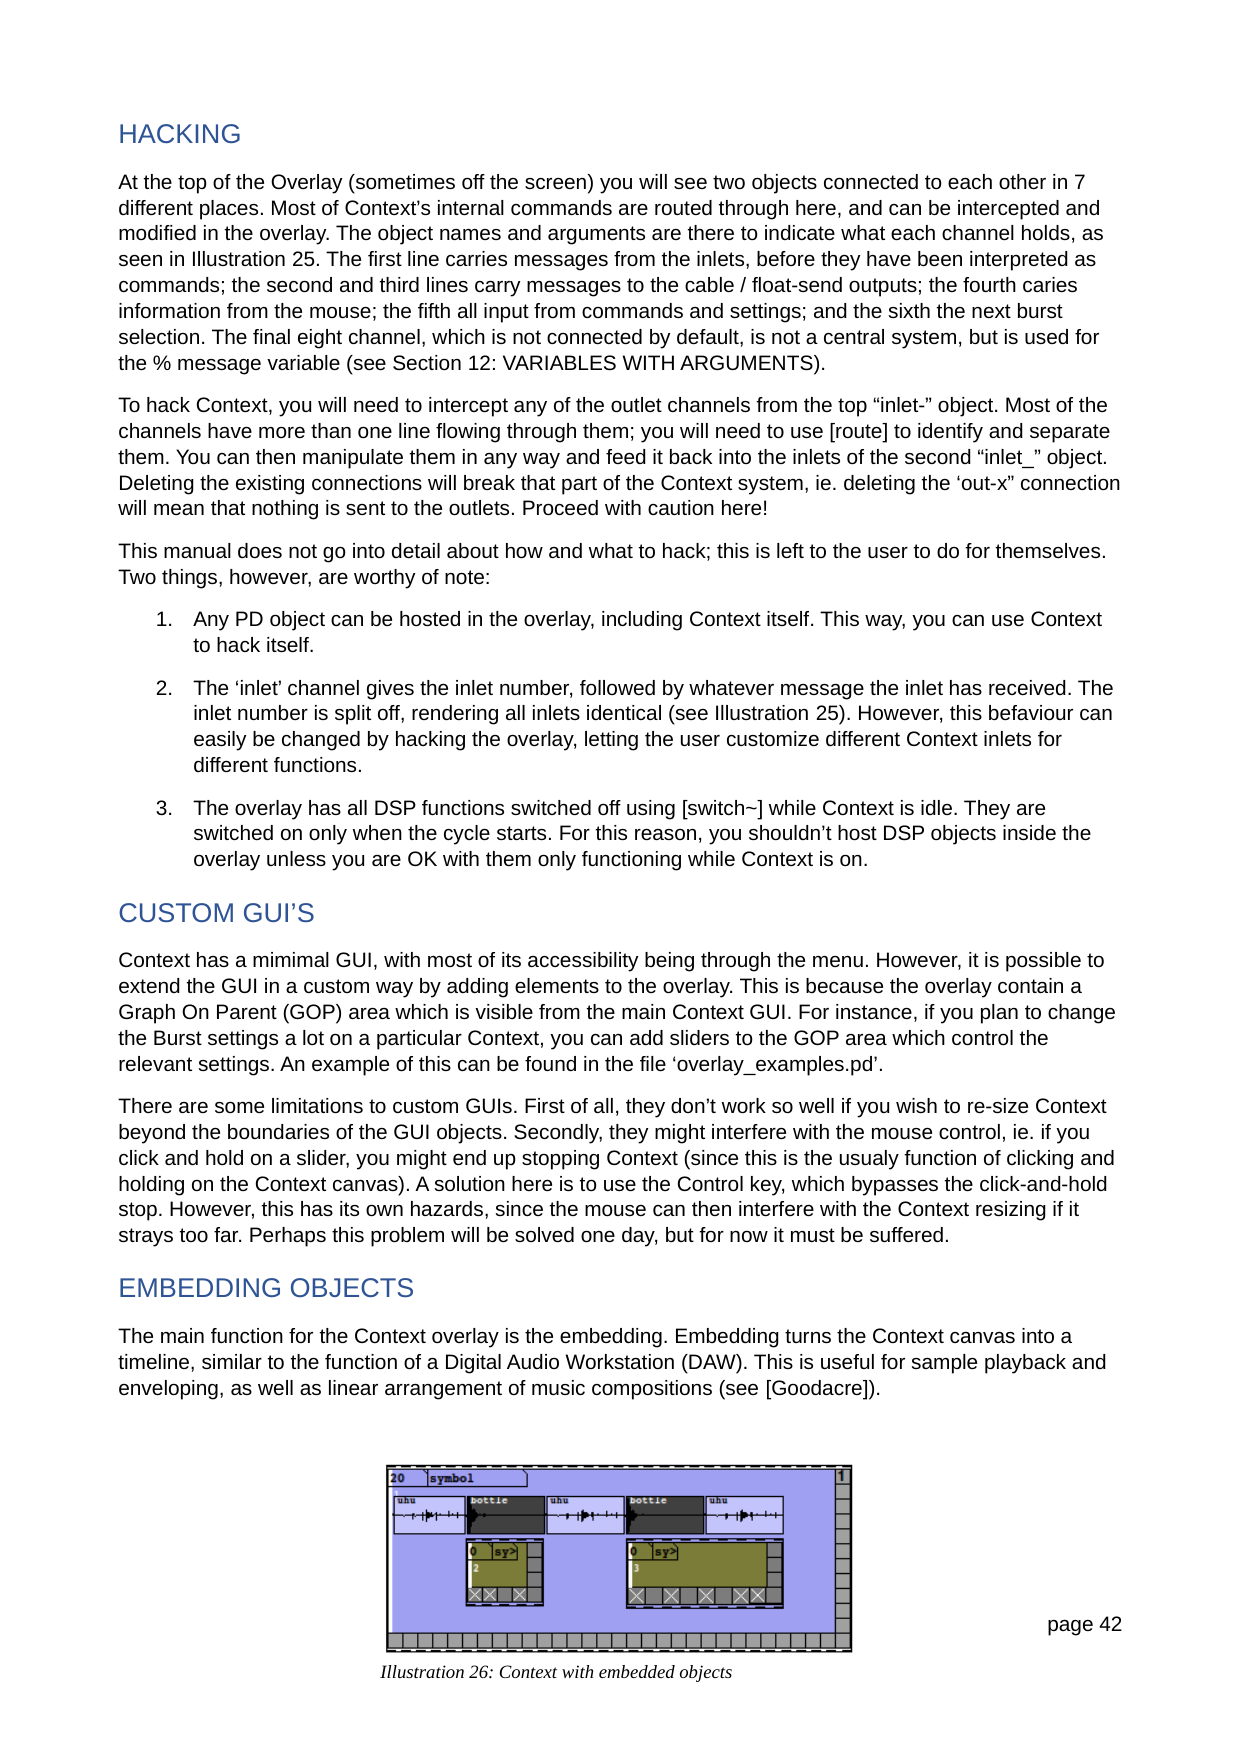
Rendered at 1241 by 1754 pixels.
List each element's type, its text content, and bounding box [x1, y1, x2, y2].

list The overlay has all DSP functions switched off using [switch~] while Context is idle. They are switched on only when the cycle starts. For this reason, you shouldn’t host DSP objects inside the overlay unless you are OK with them only functioning while Context is on. [156, 795, 1122, 871]
text At the top of the Overlay (sometimes off the screen) you will see two objects connected to each other in 7 different places. Most of Context’s internal commands are routed through here, and can be intercepted and modified in the overlay. The object names and arguments are there to indicate what each channel holds, as seen in Illustration 25. The first line carries messages from the inlets, before they have been interpreted as commands; the second and third lines carry messages to the cable / float-send outputs; the fourth caries information from the mouse; the fifth all input from commands and settings; and the sixth the next burst selection. The final eight channel, which is not connected by default, is not a central system, but is used for the % message variable (see Section 12: VARIABLES WITH ARGUMENTS). [118, 169, 1122, 374]
text The main function for the Context overlay is the embedding. Embedding turns the Context canvas into a timeline, similar to the function of a Digital Audio Workstation (DAW). This is useful for sample playback and enveloping, as well as linear arrangement of music compositions (see [Goodacre]). [118, 1324, 1122, 1399]
list Any PD object can be hosted in the overlay, including Context itself. This way, you can use Context to hack itself. [156, 607, 1122, 657]
subtitle CUSTOM GUI’S [118, 897, 1122, 928]
text This manual does not go into detail about how and what to hack; this is left to the user to do for themselves. Two things, however, are worthy of note: [118, 539, 1122, 588]
picture [380, 1460, 861, 1660]
text There are some limitations to custom GUIs. First of all, they don’t work so well if you wish to re-size Context beyond the boundaries of the GUI objects. Secondly, they might interfere with the mouse control, ie. if you click and hold on a slider, you might end up stopping Context (since this is the usualy function of clicking and holding on the Context canvas). A solution here is to use the Control key, which bypasses the click-and-hold stop. However, this has its own hazards, since the mouse can then interfere with the Context resizing if it strays too far. Perhaps this problem will be solved one day, but for now it must be suffered. [118, 1094, 1122, 1247]
list The ‘inlet’ channel gives the inlet number, followed by whatever message the inlet has received. The inlet number is split off, rendering all inlets identical (see Illustration 25). However, this befaviour can easily be changed by hacking the overlay, letting the user customize different Context inlets for different functions. [156, 675, 1122, 777]
subtitle EMBEDDING OBJECTS [118, 1272, 1122, 1304]
subtitle HACKING [118, 118, 1122, 149]
text Illustration 26: Context with embedded objects [380, 1660, 860, 1683]
text To hack Context, you will need to intercept any of the outlet channels from the top “inlet-” object. Most of the channels have more than one line flowing through them; you will need to use [route] to identify and separate them. You can then manipulate them in any way and feed it back into the inlets of the second “inlet_” object. Deleting the existing connections will break that part of the Context system, ie. deleting the ‘out-x” connection will mean that nothing is sent to the outlets. Proceed with caution here! [118, 393, 1122, 520]
text Context has a mimimal GUI, with most of its accessibility being through the menu. However, it is possible to extend the GUI in a custom way by adding elements to the overlay. This is because the overlay contain a Graph On Parent (GOP) area which is visible from the main Context GUI. For instance, if you plan to change the Burst settings a lot on a particular Context, you can add sliders to the GOP area which control the relevant settings. An example of this can be found in the file ‘overlay_examples.pd’. [118, 948, 1122, 1075]
